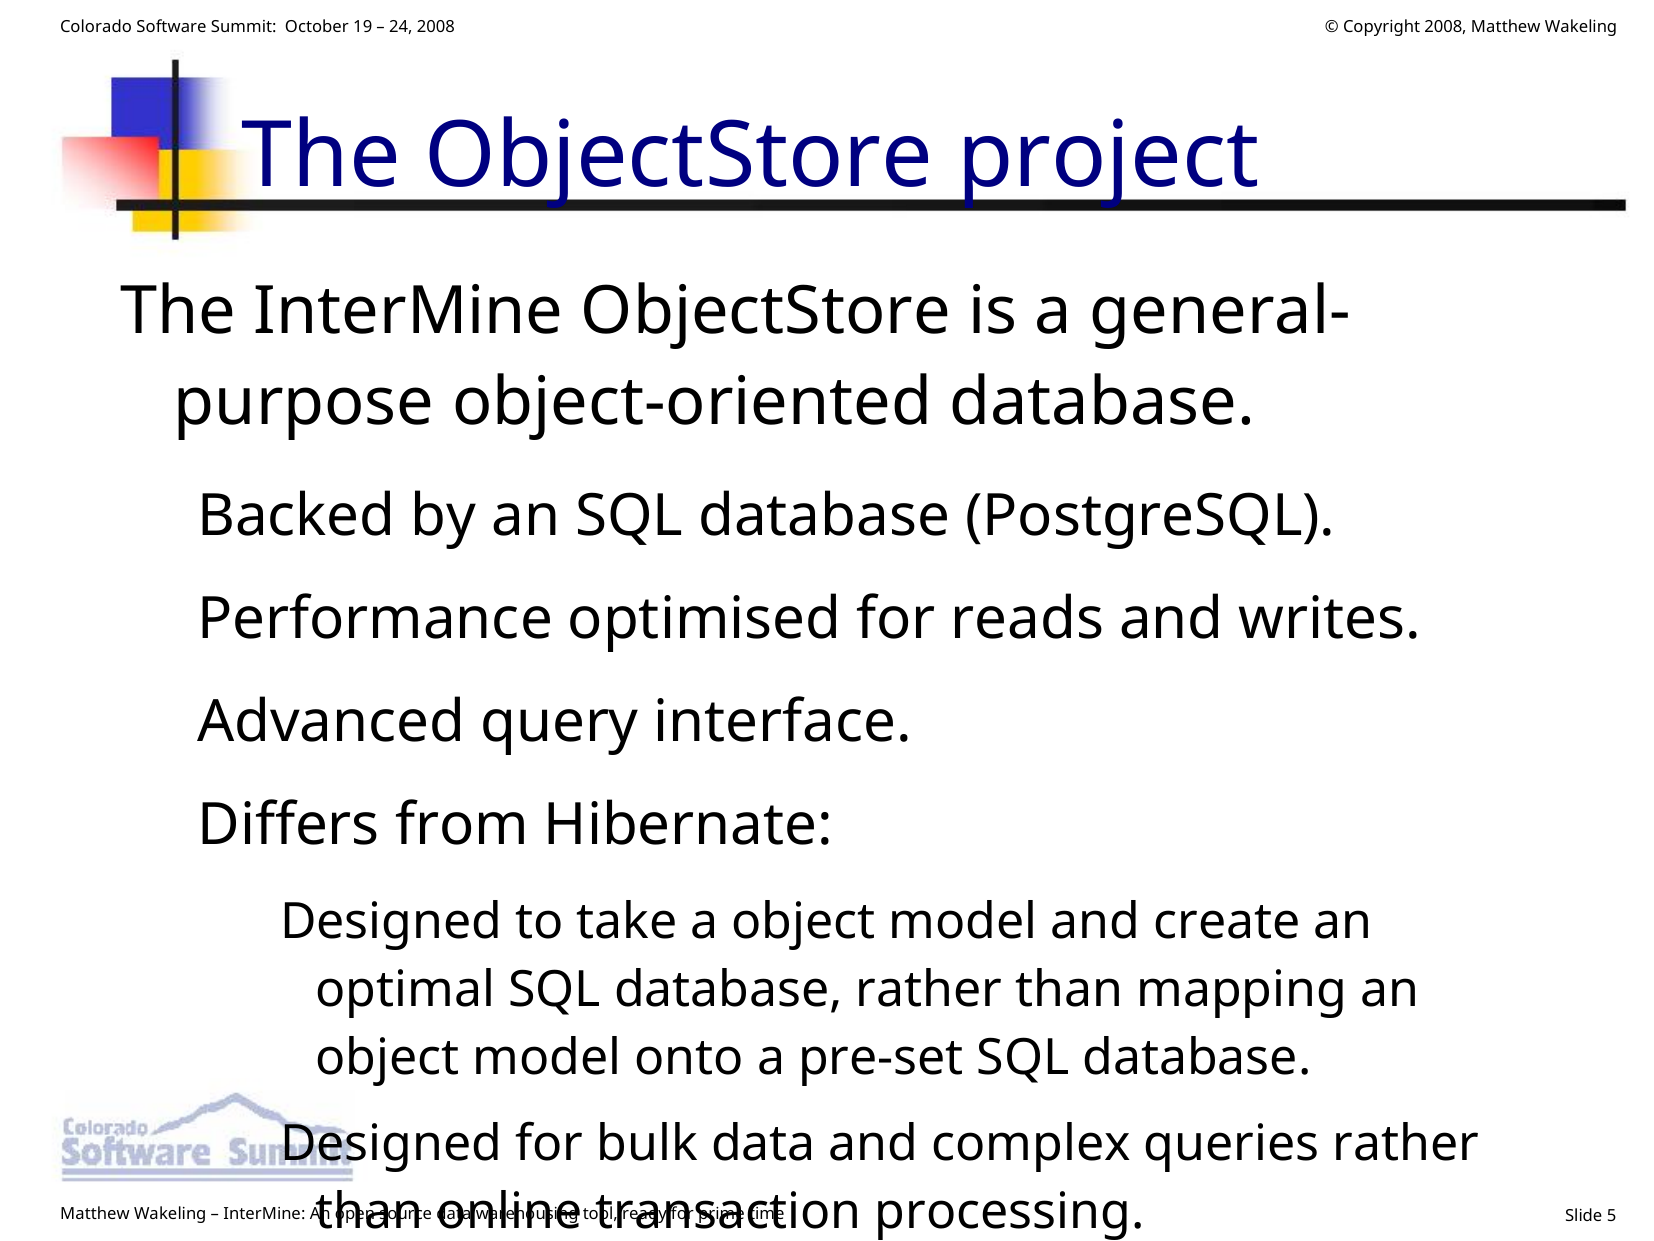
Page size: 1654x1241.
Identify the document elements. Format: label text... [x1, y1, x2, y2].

list The InterMine ObjectStore is a general-purpose object-oriented database. Backed by an SQL database (PostgreSQL). Performance optimised for reads and writes. Advanced query interface. Differs from Hibernate: Designed to take a object model and create an optimal SQL database, rather than mapping an object model onto a pre-set SQL database. Designed for bulk data and complex queries rather than online transaction processing. [103, 262, 1554, 1153]
picture [0, 0, 1654, 1241]
title The ObjectStore project [241, 74, 1654, 228]
